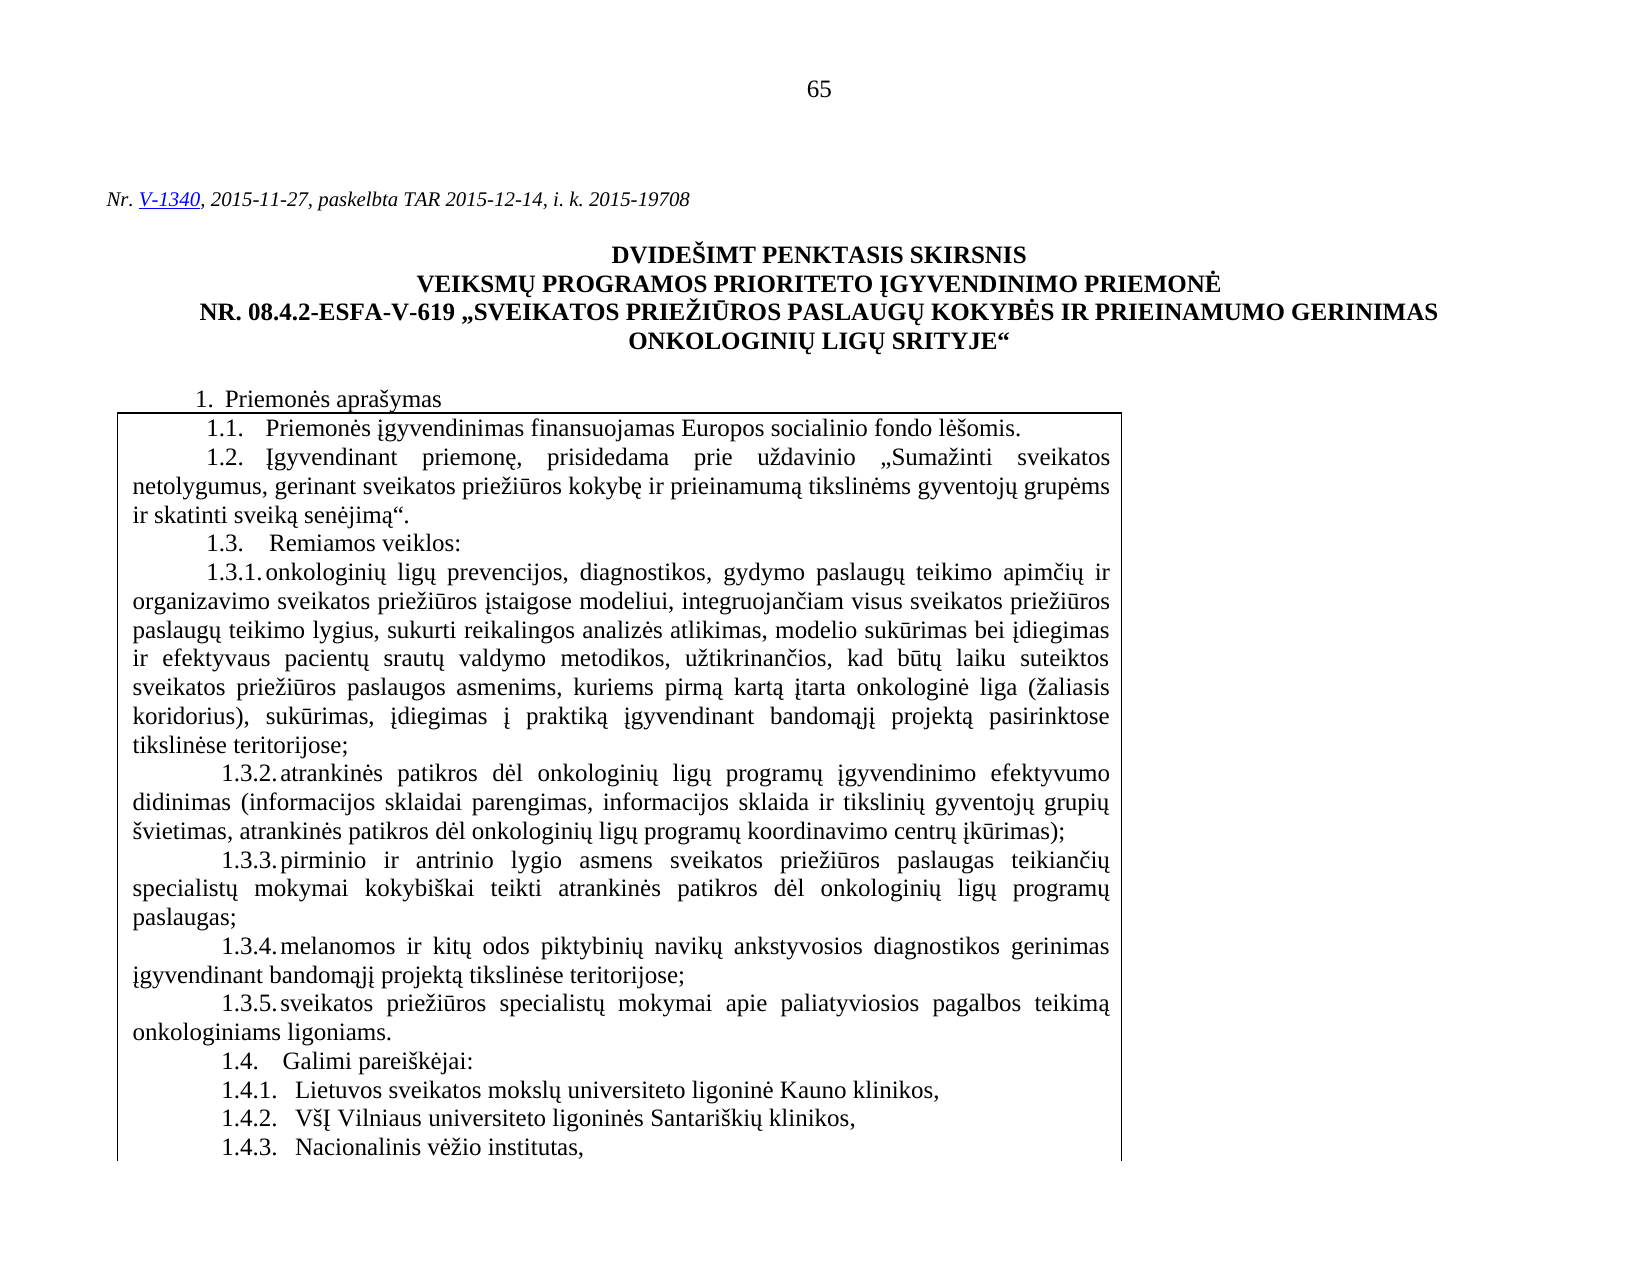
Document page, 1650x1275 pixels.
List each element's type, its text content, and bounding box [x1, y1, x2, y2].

text NR. 08.4.2-ESFA-V-619 „SVEIKATOS PRIEŽIŪROS PASLAUGŲ KOKYBĖS IR PRIEINAMUMO GERINIMAS ONKOLOGINIŲ LIGŲ SRITYJE“ [106, 297, 1532, 355]
text DVIDEŠIMT PENKTASIS SKIRSNIS [106, 240, 1532, 269]
table_cell 1.4. Galimi pareiškėjai: 1.4.1. Lietuvos sveikatos mokslų universiteto ligoninė Kauno klinikos, 1.4.2. VšĮ Vilniaus universiteto ligoninės Santariškių klinikos, 1.4.3. Nacionalinis vėžio institutas, [118, 1046, 1121, 1161]
table_header 1.1. Priemonės įgyvendinimas finansuojamas Europos socialinio fondo lėšomis. [118, 414, 1121, 442]
text VEIKSMŲ PROGRAMOS PRIORITETO ĮGYVENDINIMO PRIEMONĖ [106, 269, 1532, 297]
text 1. Priemonės aprašymas [195, 384, 1532, 412]
table_cell 1.2. Įgyvendinant priemonę, prisidedama prie uždavinio „Sumažinti sveikatos netolygumus, gerinant sveikatos priežiūros kokybę ir prieinamumą tikslinėms gyventojų grupėms ir skatinti sveiką senėjimą“. [118, 442, 1121, 528]
table_cell 1.3. Remiamos veiklos: 1.3.1. onkologinių ligų prevencijos, diagnostikos, gydymo paslaugų teikimo apimčių ir organizavimo sveikatos priežiūros įstaigose modeliui, integruojančiam visus sveikatos priežiūros paslaugų teikimo lygius, sukurti reikalingos analizės atlikimas, modelio sukūrimas bei įdiegimas ir efektyvaus pacientų srautų valdymo metodikos, užtikrinančios, kad būtų laiku suteiktos sveikatos priežiūros paslaugos asmenims, kuriems pirmą kartą įtarta onkologinė liga (žaliasis koridorius), sukūrimas, įdiegimas į praktiką įgyvendinant bandomąjį projektą pasirinktose tikslinėse teritorijose; 1.3.2. atrankinės patikros dėl onkologinių ligų programų įgyvendinimo efektyvumo didinimas (informacijos sklaidai parengimas, informacijos sklaida ir tikslinių gyventojų grupių švietimas, atrankinės patikros dėl onkologinių ligų programų koordinavimo centrų įkūrimas); 1.3.3. pirminio ir antrinio lygio asmens sveikatos priežiūros paslaugas teikiančių specialistų mokymai kokybiškai teikti atrankinės patikros dėl onkologinių ligų programų paslaugas; 1.3.4. melanomos ir kitų odos piktybinių navikų ankstyvosios diagnostikos gerinimas įgyvendinant bandomąjį projektą tikslinėse teritorijose; 1.3.5. sveikatos priežiūros specialistų mokymai apie paliatyviosios pagalbos teikimą onkologiniams ligoniams. [118, 529, 1121, 1046]
text Nr. V-1340, 2015-11-27, paskelbta TAR 2015-12-14, i. k. 2015-19708 [106, 187, 1532, 211]
